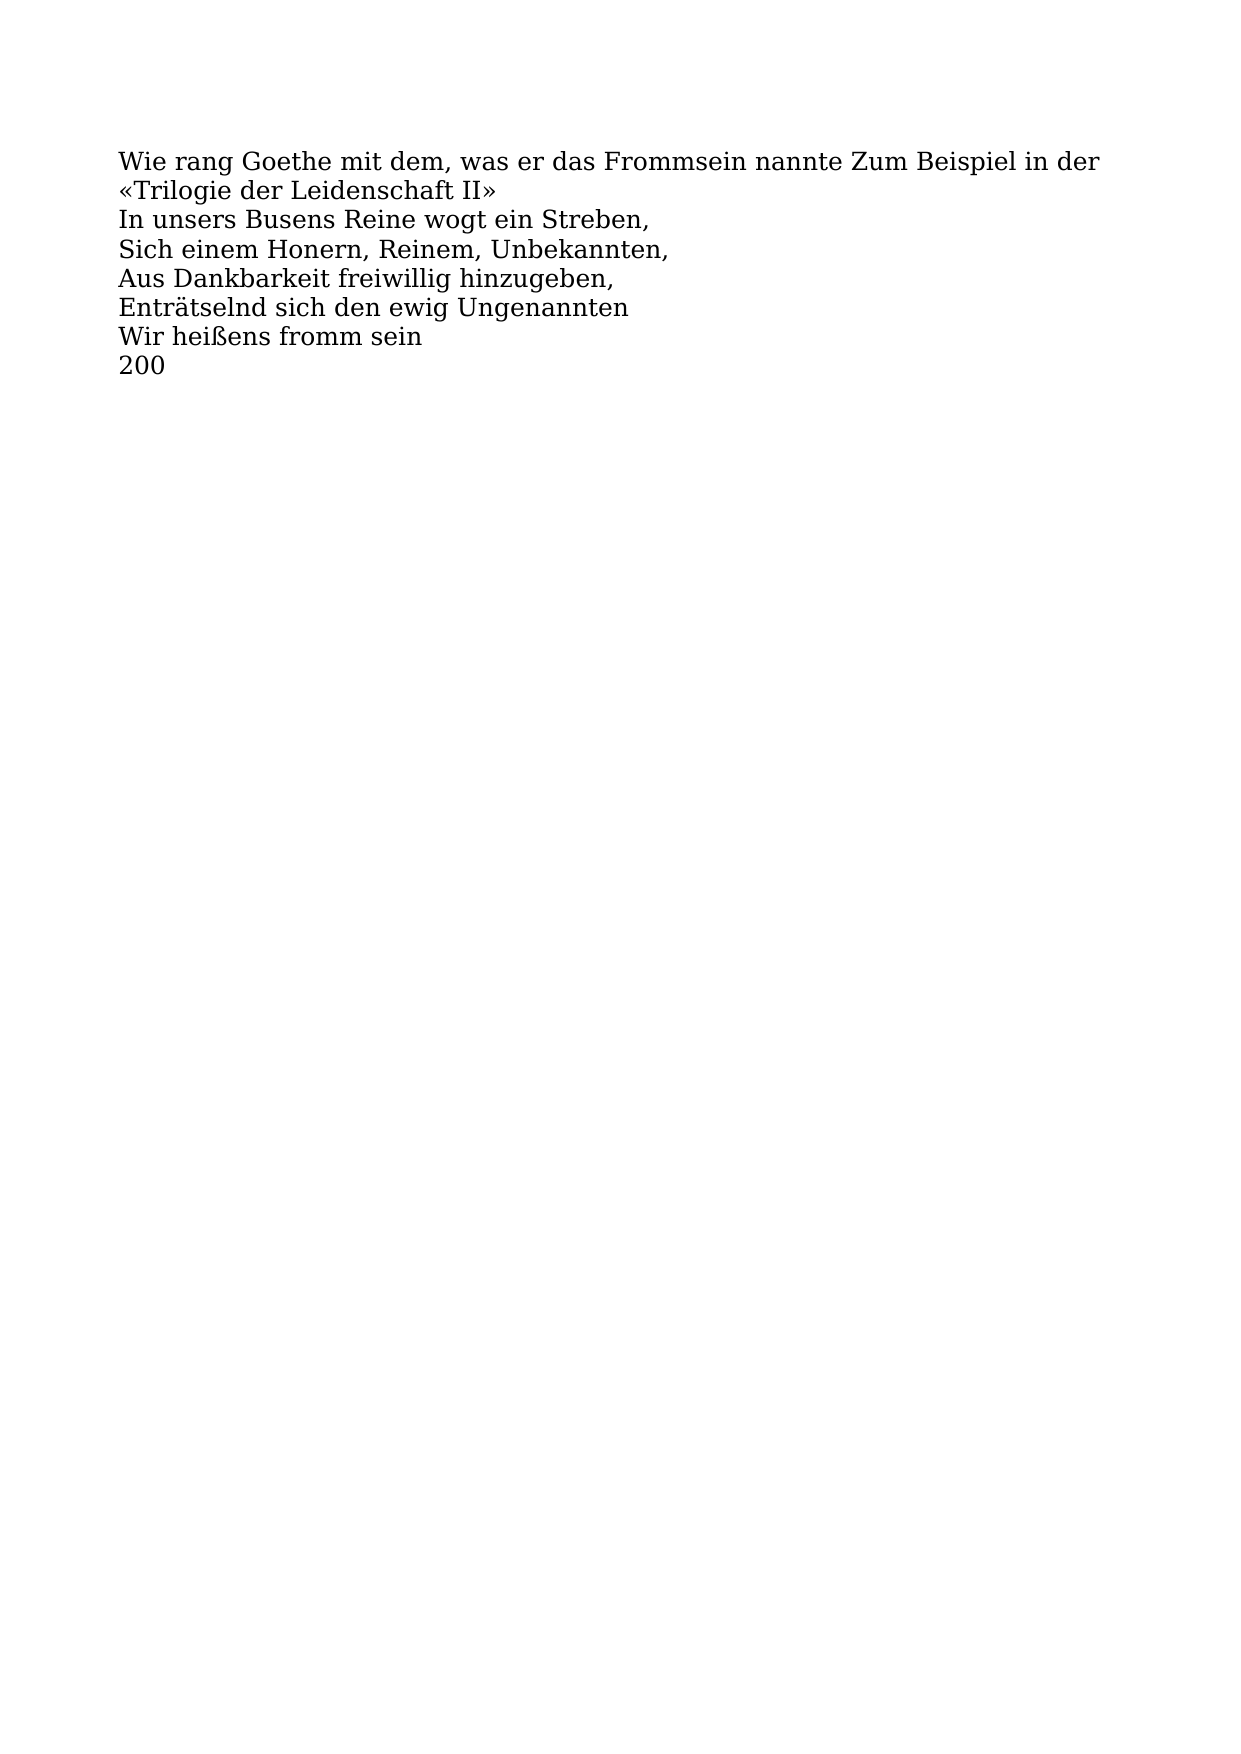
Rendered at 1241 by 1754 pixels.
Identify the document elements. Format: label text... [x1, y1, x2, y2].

text Wir heißens fromm sein [118, 322, 1122, 351]
text Sich einem Honern, Reinem, Unbekannten, [118, 235, 1122, 264]
text «Trilogie der Leidenschaft II» [118, 176, 1122, 206]
text 200 [118, 351, 1122, 381]
text Wie rang Goethe mit dem, was er das Frommsein nannte Zum Beispiel in der [118, 147, 1122, 176]
text In unsers Busens Reine wogt ein Streben, [118, 206, 1122, 235]
text Aus Dankbarkeit freiwillig hinzugeben, [118, 264, 1122, 293]
text Enträtselnd sich den ewig Ungenannten [118, 293, 1122, 322]
